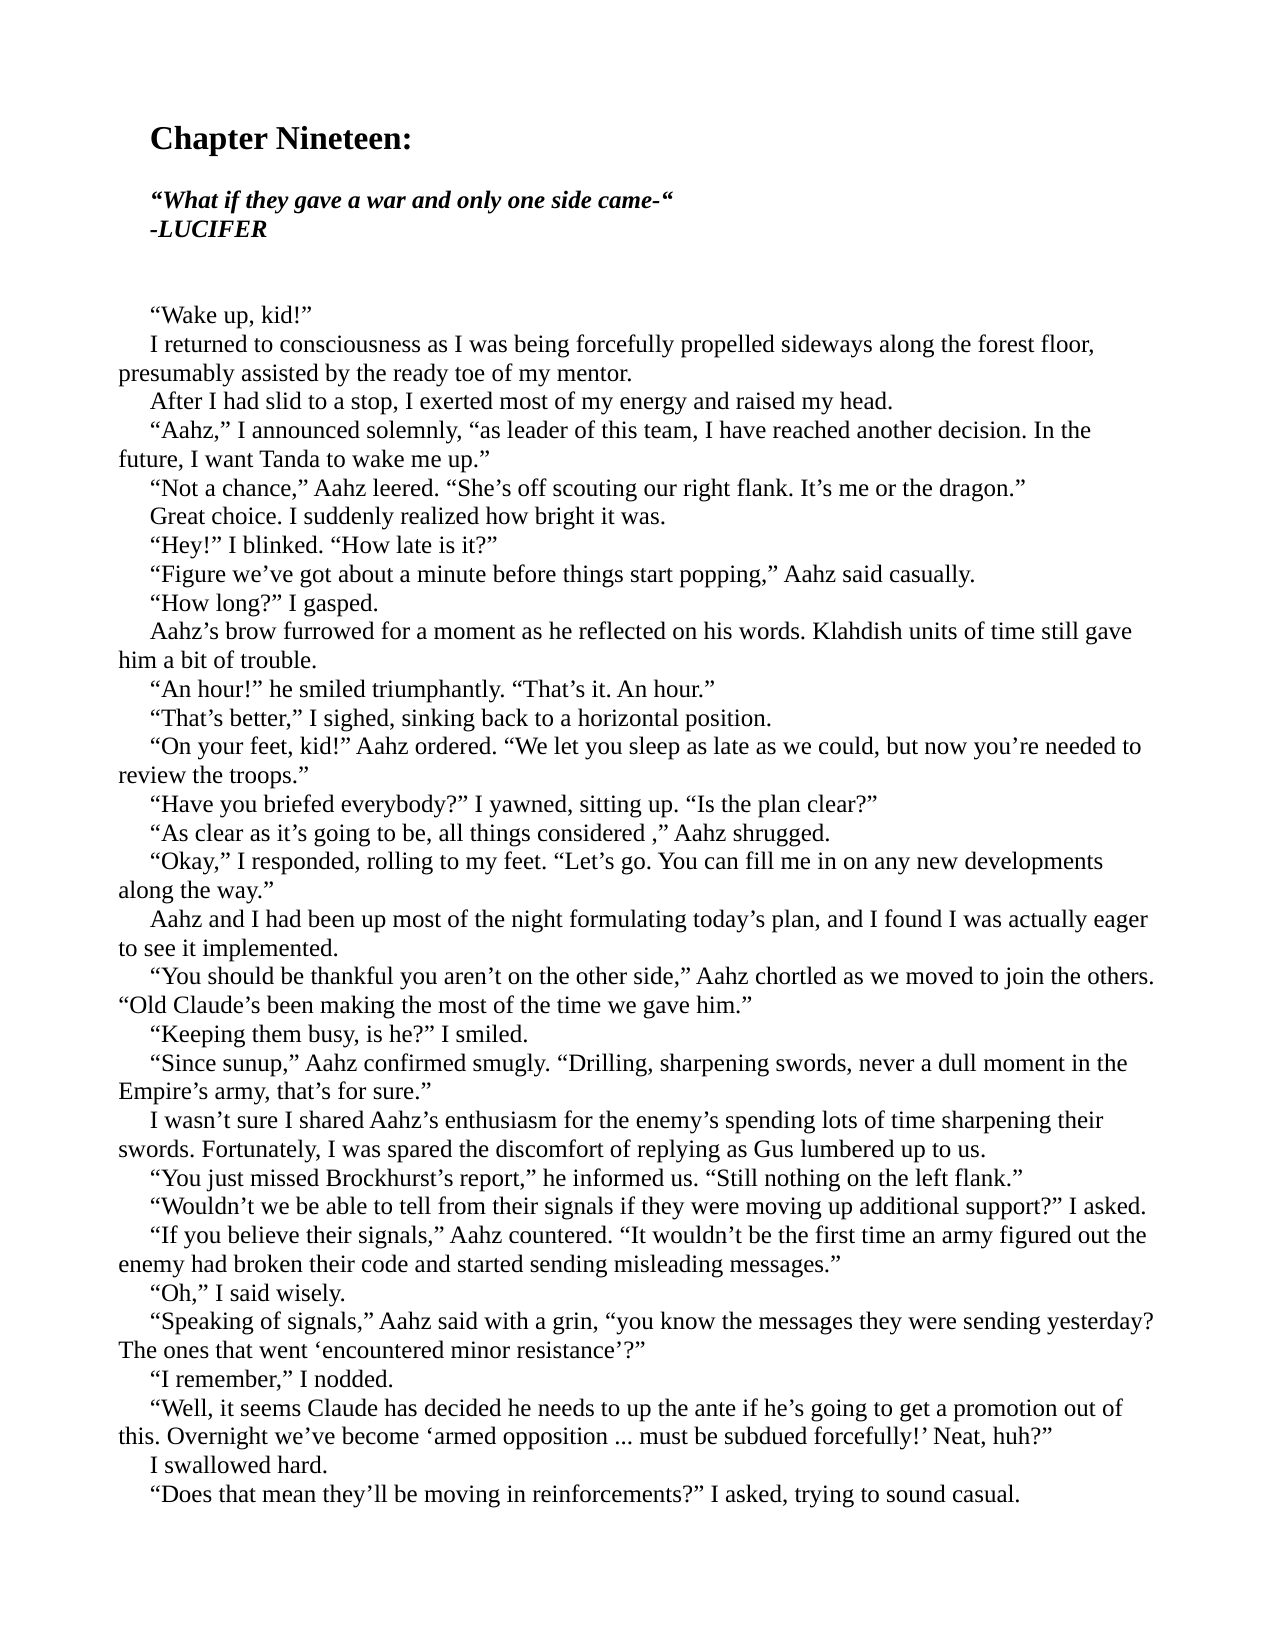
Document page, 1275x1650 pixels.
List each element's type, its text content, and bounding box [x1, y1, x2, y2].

text Aahz’s brow furrowed for a moment as he reflected on his words. Klahdish units of time still gave him a bit of trouble. [118, 616, 1157, 674]
text I returned to consciousness as I was being forcefully propelled sideways along the forest floor, presumably assisted by the ready toe of my mentor. [118, 329, 1157, 386]
text “Hey!” I blinked. “How late is it?” [118, 530, 1157, 559]
text “An hour!” he smiled triumphantly. “That’s it. An hour.” [118, 674, 1157, 703]
text “Since sunup,” Aahz confirmed smugly. “Drilling, sharpening swords, never a dull moment in the Empire’s army, that’s for sure.” [118, 1048, 1157, 1105]
text “On your feet, kid!” Aahz ordered. “We let you sleep as late as we could, but now you’re needed to review the troops.” [118, 731, 1157, 789]
text “Have you briefed everybody?” I yawned, sitting up. “Is the plan clear?” [118, 789, 1157, 818]
text I wasn’t sure I shared Aahz’s enthusiasm for the enemy’s spending lots of time sharpening their swords. Fortunately, I was spared the discomfort of replying as Gus lumbered up to us. [118, 1105, 1157, 1163]
text “Aahz,” I announced solemnly, “as leader of this team, I have reached another decision. In the future, I want Tanda to wake me up.” [118, 415, 1157, 473]
text “If you believe their signals,” Aahz countered. “It wouldn’t be the first time an army figured out the enemy had broken their code and started sending misleading messages.” [118, 1220, 1157, 1278]
text “Wake up, kid!” [118, 300, 1157, 329]
text “Well, it seems Claude has decided he needs to up the ante if he’s going to get a promotion out of this. Overnight we’ve become ‘armed opposition ... must be subdued forcefully!’ Neat, huh?” [118, 1393, 1157, 1450]
text “How long?” I gasped. [118, 588, 1157, 616]
text “As clear as it’s going to be, all things considered ,” Aahz shrugged. [118, 818, 1157, 846]
text Great choice. I suddenly realized how bright it was. [118, 501, 1157, 530]
text I swallowed hard. [118, 1450, 1157, 1479]
text “Keeping them busy, is he?” I smiled. [118, 1019, 1157, 1048]
text “I remember,” I nodded. [118, 1364, 1157, 1393]
text “Oh,” I said wisely. [118, 1278, 1157, 1306]
text “Not a chance,” Aahz leered. “She’s off scouting our right flank. It’s me or the dragon.” [118, 473, 1157, 501]
text “Okay,” I responded, rolling to my feet. “Let’s go. You can fill me in on any new developments along the way.” [118, 846, 1157, 904]
text “What if they gave a war and only one side came-“ [118, 185, 1157, 214]
text “That’s better,” I sighed, sinking back to a horizontal position. [118, 703, 1157, 731]
text “Speaking of signals,” Aahz said with a grin, “you know the messages they were sending yesterday? The ones that went ‘encountered minor resistance’?” [118, 1306, 1157, 1364]
text “Wouldn’t we be able to tell from their signals if they were moving up additional support?” I asked. [118, 1191, 1157, 1220]
subtitle Chapter Nineteen: [118, 118, 1157, 156]
text Aahz and I had been up most of the night formulating today’s plan, and I found I was actually eager to see it implemented. [118, 904, 1157, 961]
text “You just missed Brockhurst’s report,” he informed us. “Still nothing on the left flank.” [118, 1163, 1157, 1191]
text “Figure we’ve got about a minute before things start popping,” Aahz said casually. [118, 559, 1157, 588]
text “Does that mean they’ll be moving in reinforcements?” I asked, trying to sound casual. [118, 1479, 1157, 1508]
text -LUCIFER [118, 214, 1157, 243]
text After I had slid to a stop, I exerted most of my energy and raised my head. [118, 386, 1157, 415]
text “You should be thankful you aren’t on the other side,” Aahz chortled as we moved to join the others. “Old Claude’s been making the most of the time we gave him.” [118, 961, 1157, 1019]
